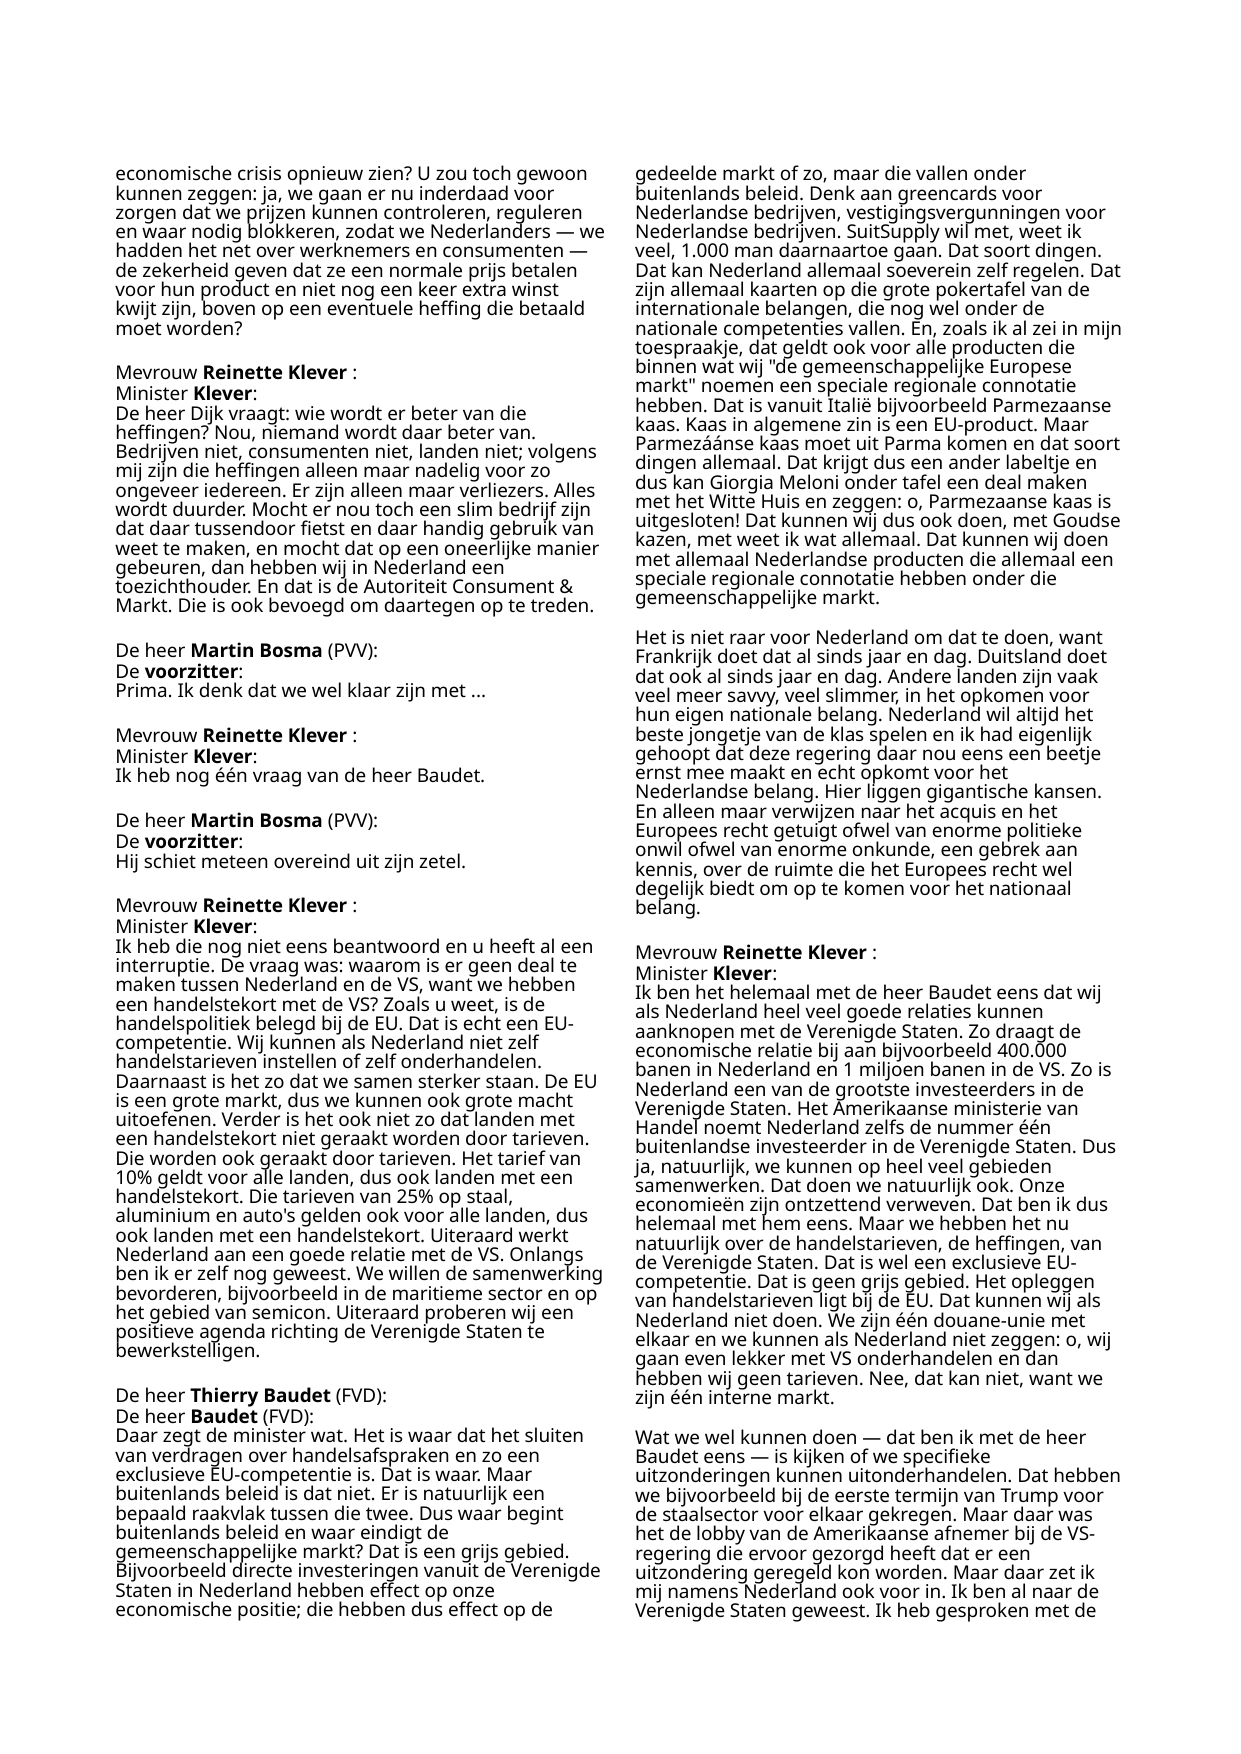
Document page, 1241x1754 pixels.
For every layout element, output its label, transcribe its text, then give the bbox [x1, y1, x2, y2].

text Daar zegt de minister wat. Het is waar dat het sluiten van verdragen over handelsafspraken en zo een exclusieve EU-competentie is. Dat is waar. Maar buitenlands beleid is dat niet. Er is natuurlijk een bepaald raakvlak tussen die twee. Dus waar begint buitenlands beleid en waar eindigt de gemeenschappelijke markt? Dat is een grijs gebied. Bijvoorbeeld directe investeringen vanuit de Verenigde Staten in Nederland hebben effect op onze economische positie; die hebben dus effect op de [115, 1427, 605, 1620]
text De heer Dijk vraagt: wie wordt er beter van die heffingen? Nou, niemand wordt daar beter van. Bedrijven niet, consumenten niet, landen niet; volgens mij zijn die heffingen alleen maar nadelig voor zo ongeveer iedereen. Er zijn alleen maar verliezers. Alles wordt duurder. Mocht er nou toch een slim bedrijf zijn dat daar tussendoor fietst en daar handig gebruik van weet te maken, en mocht dat op een oneerlijke manier gebeuren, dan hebben wij in Nederland een toezichthouder. En dat is de Autoriteit Consument & Markt. Die is ook bevoegd om daartegen op te treden. [115, 404, 605, 617]
text Ik ben het helemaal met de heer Baudet eens dat wij als Nederland heel veel goede relaties kunnen aanknopen met de Verenigde Staten. Zo draagt de economische relatie bij aan bijvoorbeeld 400.000 banen in Nederland en 1 miljoen banen in de VS. Zo is Nederland een van de grootste investeerders in de Verenigde Staten. Het Amerikaanse ministerie van Handel noemt Nederland zelfs de nummer één buitenlandse investeerder in de Verenigde Staten. Dus ja, natuurlijk, we kunnen op heel veel gebieden samenwerken. Dat doen we natuurlijk ook. Onze economieën zijn ontzettend verweven. Dat ben ik dus helemaal met hem eens. Maar we hebben het nu natuurlijk over de handelstarieven, de heffingen, van de Verenigde Staten. Dat is wel een exclusieve EU-competentie. Dat is geen grijs gebied. Het opleggen van handelstarieven ligt bij de EU. Dat kunnen wij als Nederland niet doen. We zijn één douane-unie met elkaar en we kunnen als Nederland niet zeggen: o, wij gaan even lekker met VS onderhandelen en dan hebben wij geen tarieven. Nee, dat kan niet, want we zijn één interne markt. [635, 984, 1125, 1408]
text De heer Baudet (FVD): [115, 1408, 605, 1427]
text Minister Klever: [115, 918, 605, 938]
text Minister Klever: [115, 385, 605, 404]
text Het is niet raar voor Nederland om dat te doen, want Frankrijk doet dat al sinds jaar en dag. Duitsland doet dat ook al sinds jaar en dag. Andere landen zijn vaak veel meer savvy, veel slimmer, in het opkomen voor hun eigen nationale belang. Nederland wil altijd het beste jongetje van de klas spelen en ik had eigenlijk gehoopt dat deze regering daar nou eens een beetje ernst mee maakt en echt opkomt voor het Nederlandse belang. Hier liggen gigantische kansen. En alleen maar verwijzen naar het acquis en het Europees recht getuigt ofwel van enorme politieke onwil ofwel van enorme onkunde, een gebrek aan kennis, over de ruimte die het Europees recht wel degelijk biedt om op te komen voor het nationaal belang. [635, 629, 1125, 918]
text Prima. Ik denk dat we wel klaar zijn met ... [115, 682, 605, 702]
text De heer Martin Bosma (PVV): [115, 808, 605, 833]
text economische crisis opnieuw zien? U zou toch gewoon kunnen zeggen: ja, we gaan er nu inderdaad voor zorgen dat we prijzen kunnen controleren, reguleren en waar nodig blokkeren, zodat we Nederlanders — we hadden het net over werknemers en consumenten — de zekerheid geven dat ze een normale prijs betalen voor hun product en niet nog een keer extra winst kwijt zijn, boven op een eventuele heffing die betaald moet worden? [115, 165, 605, 339]
text Mevrouw Reinette Klever : [115, 722, 605, 748]
text Minister Klever: [635, 965, 1125, 984]
text Ik heb nog één vraag van de heer Baudet. [115, 767, 605, 787]
text De heer Martin Bosma (PVV): [115, 637, 605, 663]
text Mevrouw Reinette Klever : [115, 359, 605, 385]
text Hij schiet meteen overeind uit zijn zetel. [115, 853, 605, 872]
text Ik heb die nog niet eens beantwoord en u heeft al een interruptie. De vraag was: waarom is er geen deal te maken tussen Nederland en de VS, want we hebben een handelstekort met de VS? Zoals u weet, is de handelspolitiek belegd bij de EU. Dat is echt een EU-competentie. Wij kunnen als Nederland niet zelf handelstarieven instellen of zelf onderhandelen. Daarnaast is het zo dat we samen sterker staan. De EU is een grote markt, dus we kunnen ook grote macht uitoefenen. Verder is het ook niet zo dat landen met een handelstekort niet geraakt worden door tarieven. Die worden ook geraakt door tarieven. Het tarief van 10% geldt voor alle landen, dus ook landen met een handelstekort. Die tarieven van 25% op staal, aluminium en auto's gelden ook voor alle landen, dus ook landen met een handelstekort. Uiteraard werkt Nederland aan een goede relatie met de VS. Onlangs ben ik er zelf nog geweest. We willen de samenwerking bevorderen, bijvoorbeeld in de maritieme sector en op het gebied van semicon. Uiteraard proberen wij een positieve agenda richting de Verenigde Staten te bewerkstelligen. [115, 938, 605, 1362]
text De heer Thierry Baudet (FVD): [115, 1382, 605, 1408]
text De voorzitter: [115, 663, 605, 682]
text Mevrouw Reinette Klever : [635, 939, 1125, 965]
text gedeelde markt of zo, maar die vallen onder buitenlands beleid. Denk aan greencards voor Nederlandse bedrijven, vestigingsvergunningen voor Nederlandse bedrijven. SuitSupply wil met, weet ik veel, 1.000 man daarnaartoe gaan. Dat soort dingen. Dat kan Nederland allemaal soeverein zelf regelen. Dat zijn allemaal kaarten op die grote pokertafel van de internationale belangen, die nog wel onder de nationale competenties vallen. En, zoals ik al zei in mijn toespraakje, dat geldt ook voor alle producten die binnen wat wij "de gemeenschappelijke Europese markt" noemen een speciale regionale connotatie hebben. Dat is vanuit Italië bijvoorbeeld Parmezaanse kaas. Kaas in algemene zin is een EU-product. Maar Parmezáánse kaas moet uit Parma komen en dat soort dingen allemaal. Dat krijgt dus een ander labeltje en dus kan Giorgia Meloni onder tafel een deal maken met het Witte Huis en zeggen: o, Parmezaanse kaas is uitgesloten! Dat kunnen wij dus ook doen, met Goudse kazen, met weet ik wat allemaal. Dat kunnen wij doen met allemaal Nederlandse producten die allemaal een speciale regionale connotatie hebben onder die gemeenschappelijke markt. [635, 165, 1125, 608]
text Minister Klever: [115, 748, 605, 767]
text Mevrouw Reinette Klever : [115, 893, 605, 918]
text Wat we wel kunnen doen — dat ben ik met de heer Baudet eens — is kijken of we specifieke uitzonderingen kunnen uitonderhandelen. Dat hebben we bijvoorbeeld bij de eerste termijn van Trump voor de staalsector voor elkaar gekregen. Maar daar was het de lobby van de Amerikaanse afnemer bij de VS-regering die ervoor gezorgd heeft dat er een uitzondering geregeld kon worden. Maar daar zet ik mij namens Nederland ook voor in. Ik ben al naar de Verenigde Staten geweest. Ik heb gesproken met de [635, 1429, 1125, 1622]
text De voorzitter: [115, 833, 605, 853]
